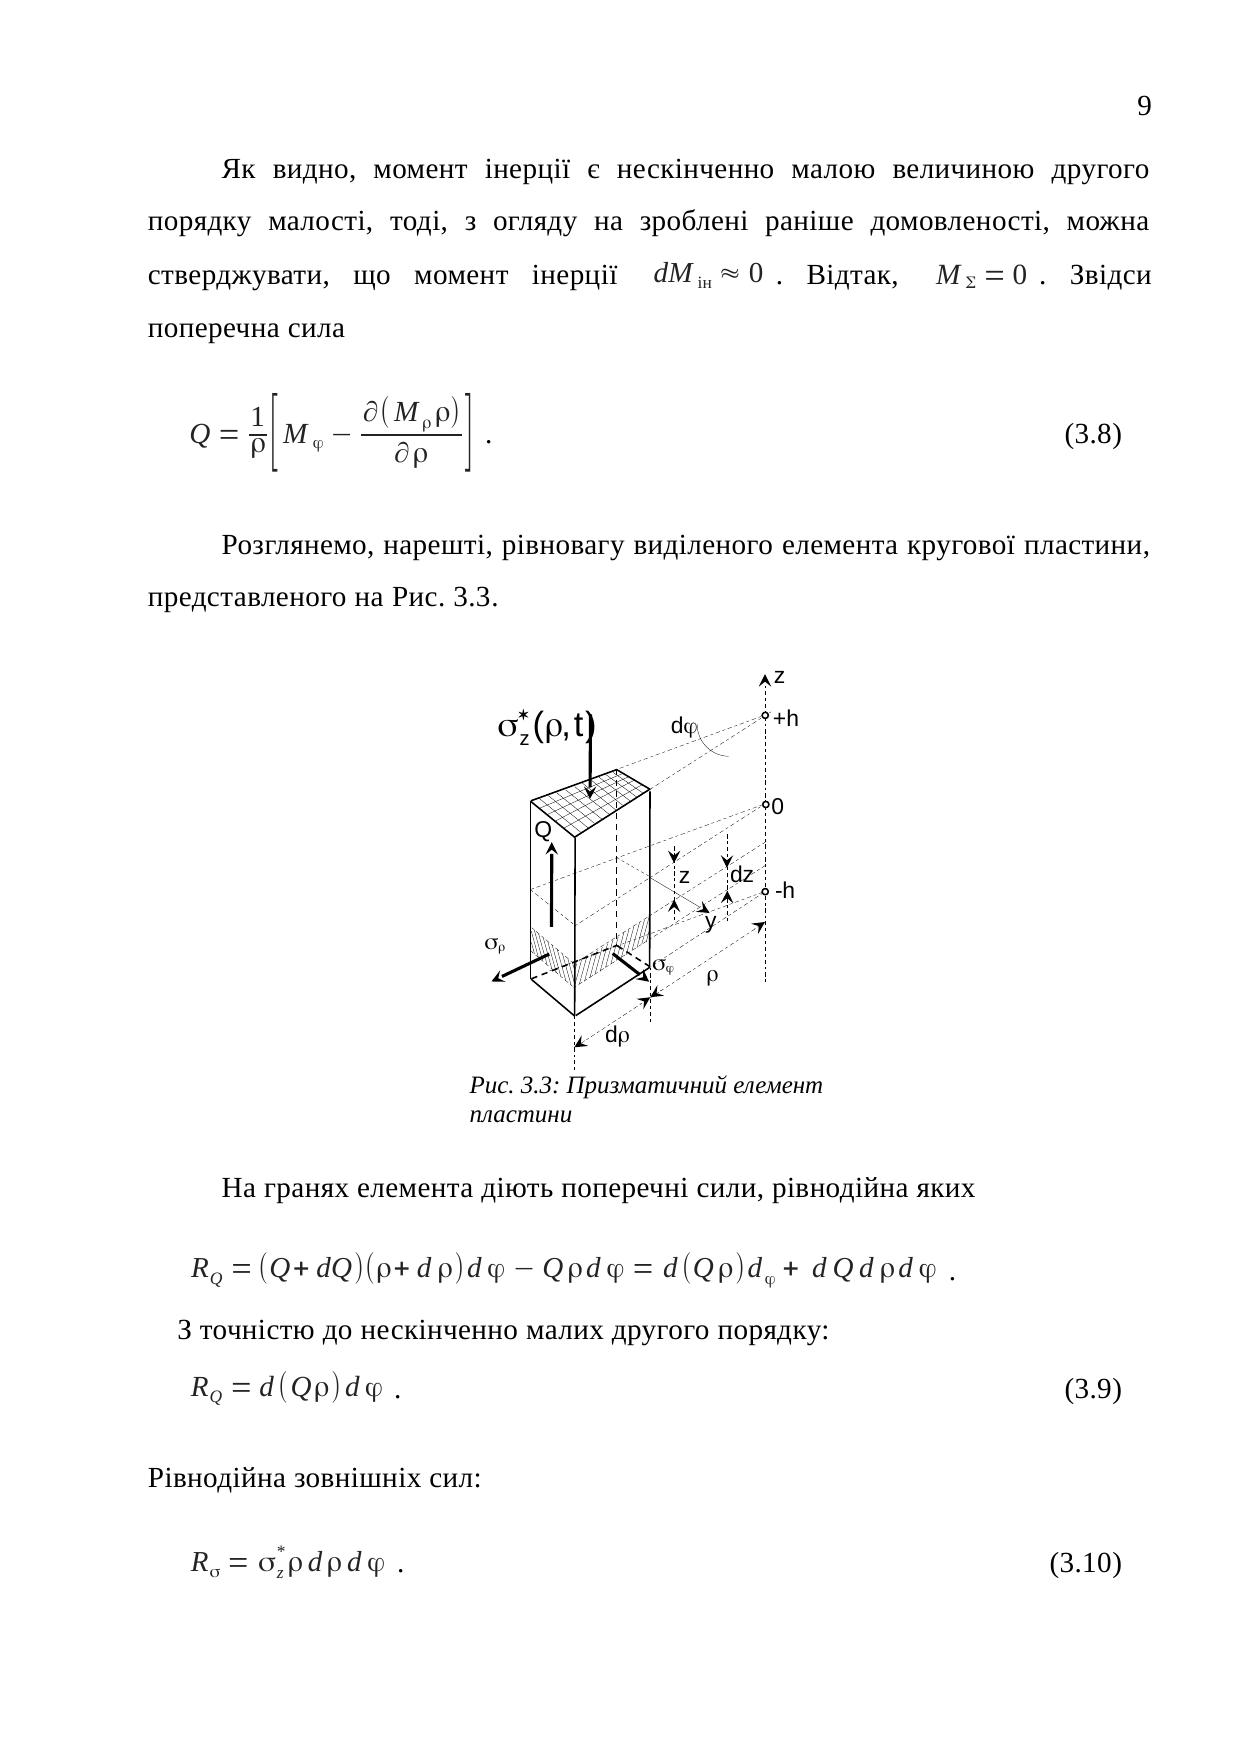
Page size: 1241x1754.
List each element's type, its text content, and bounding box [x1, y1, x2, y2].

text . [148, 1223, 1152, 1283]
text З точністю до нескінченно малих другого порядку: [148, 1283, 1152, 1340]
text . (3.8) [148, 364, 1152, 503]
text Рис. 3.3: Призматичний елемент пластини [469, 667, 830, 1128]
text . (3.9) [148, 1340, 1152, 1436]
text . (3.10) [148, 1513, 1152, 1611]
text Розглянемо, нарешті, рівновагу виділеного елемента кругової пластини, представленого на Рис. 3.3. [148, 527, 1152, 612]
text Рівнодійна зовнішніх сил: [148, 1460, 1152, 1493]
text Як видно, момент інерції є нескінченно малою величиною другого порядку малості, тоді, з огляду на зроблені раніше домовленості, можна стверджувати, що момент інерції . Відтак, . Звідси поперечна сила [148, 152, 1152, 344]
text На гранях елемента діють поперечні сили, рівнодійна яких [148, 631, 1152, 1203]
